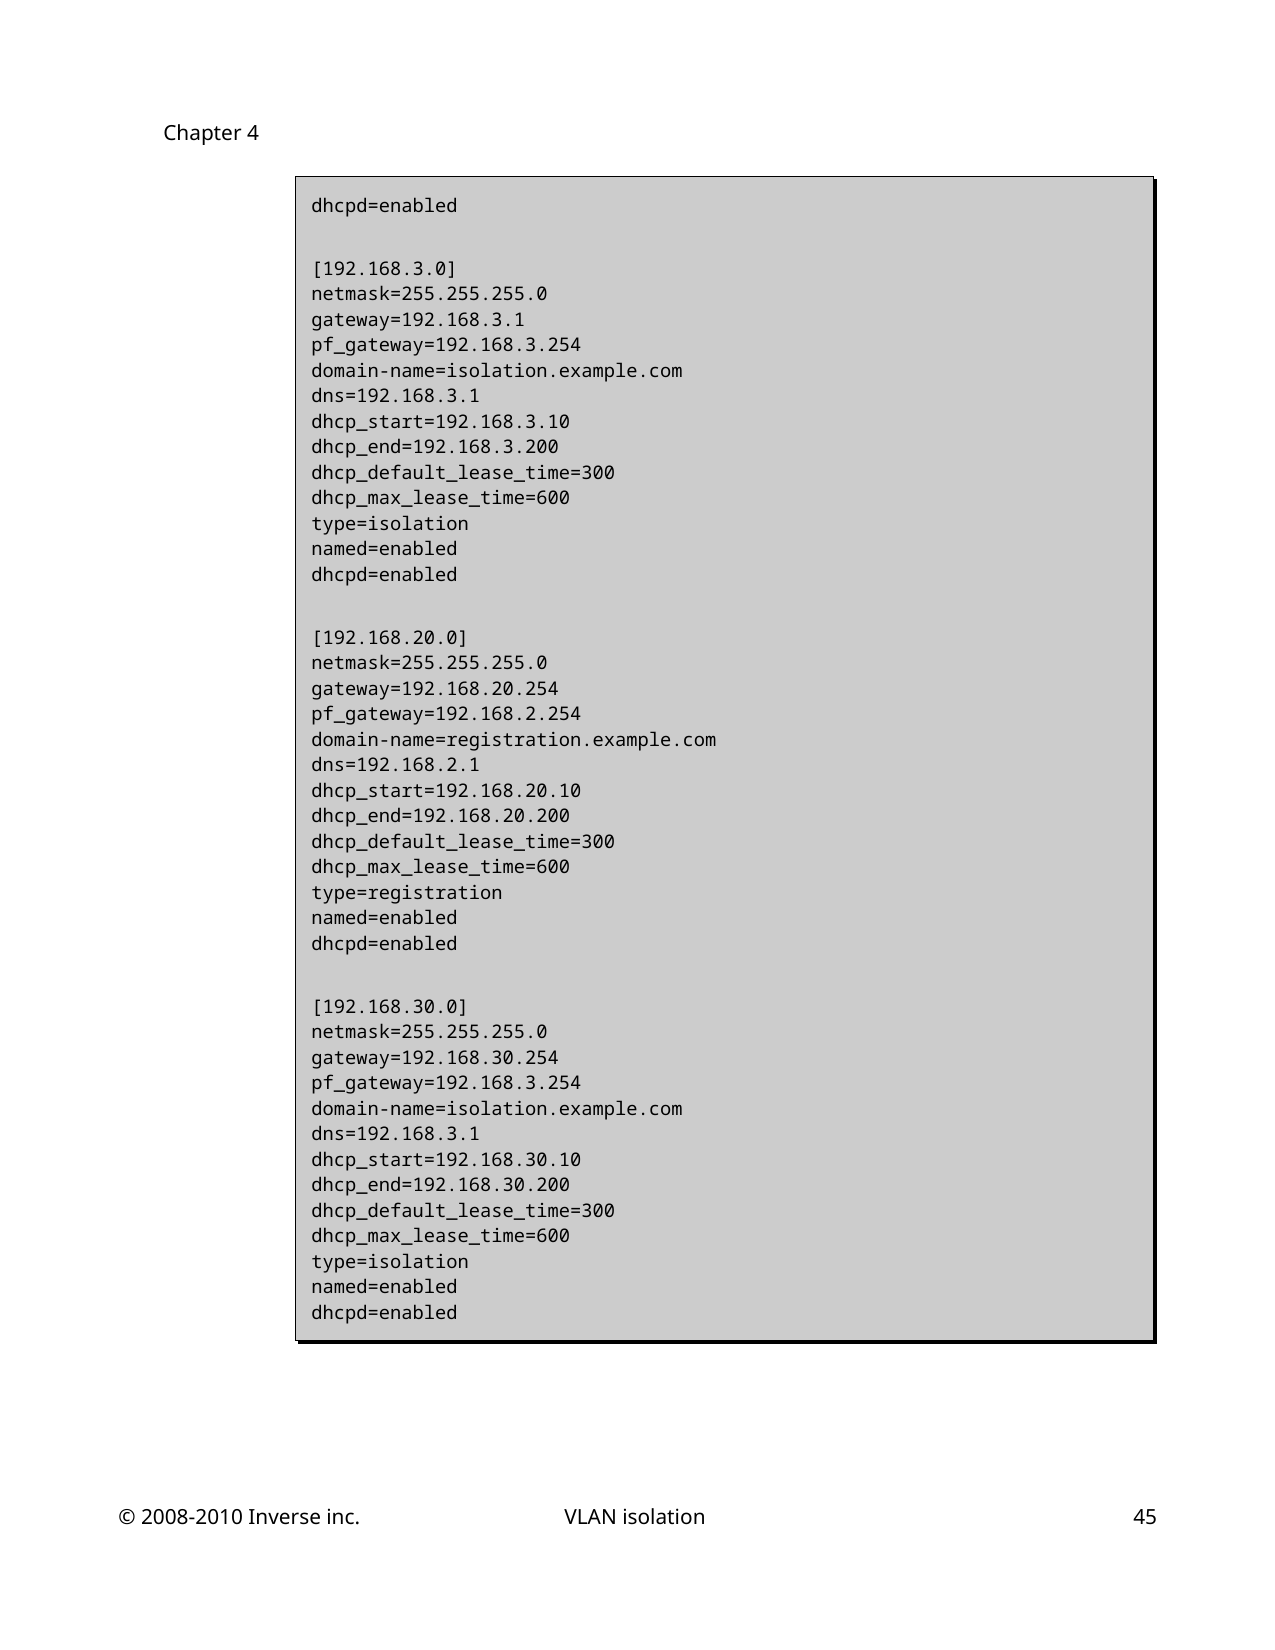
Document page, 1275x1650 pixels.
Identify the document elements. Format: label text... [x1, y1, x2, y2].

text [192.168.20.0] netmask=255.255.255.0 gateway=192.168.20.254 pf_gateway=192.168.2.254 domain-name=registration.example.com dns=192.168.2.1 dhcp_start=192.168.20.10 dhcp_end=192.168.20.200 dhcp_default_lease_time=300 dhcp_max_lease_time=600 type=registration named=enabled dhcpd=enabled [296, 608, 1153, 946]
text [192.168.30.0] netmask=255.255.255.0 gateway=192.168.30.254 pf_gateway=192.168.3.254 domain-name=isolation.example.com dns=192.168.3.1 dhcp_start=192.168.30.10 dhcp_end=192.168.30.200 dhcp_default_lease_time=300 dhcp_max_lease_time=600 type=isolation named=enabled dhcpd=enabled [296, 977, 1153, 1340]
text dhcpd=enabled [296, 177, 1153, 207]
text [192.168.3.0] netmask=255.255.255.0 gateway=192.168.3.1 pf_gateway=192.168.3.254 domain-name=isolation.example.com dns=192.168.3.1 dhcp_start=192.168.3.10 dhcp_end=192.168.3.200 dhcp_default_lease_time=300 dhcp_max_lease_time=600 type=isolation named=enabled dhcpd=enabled [296, 239, 1153, 577]
